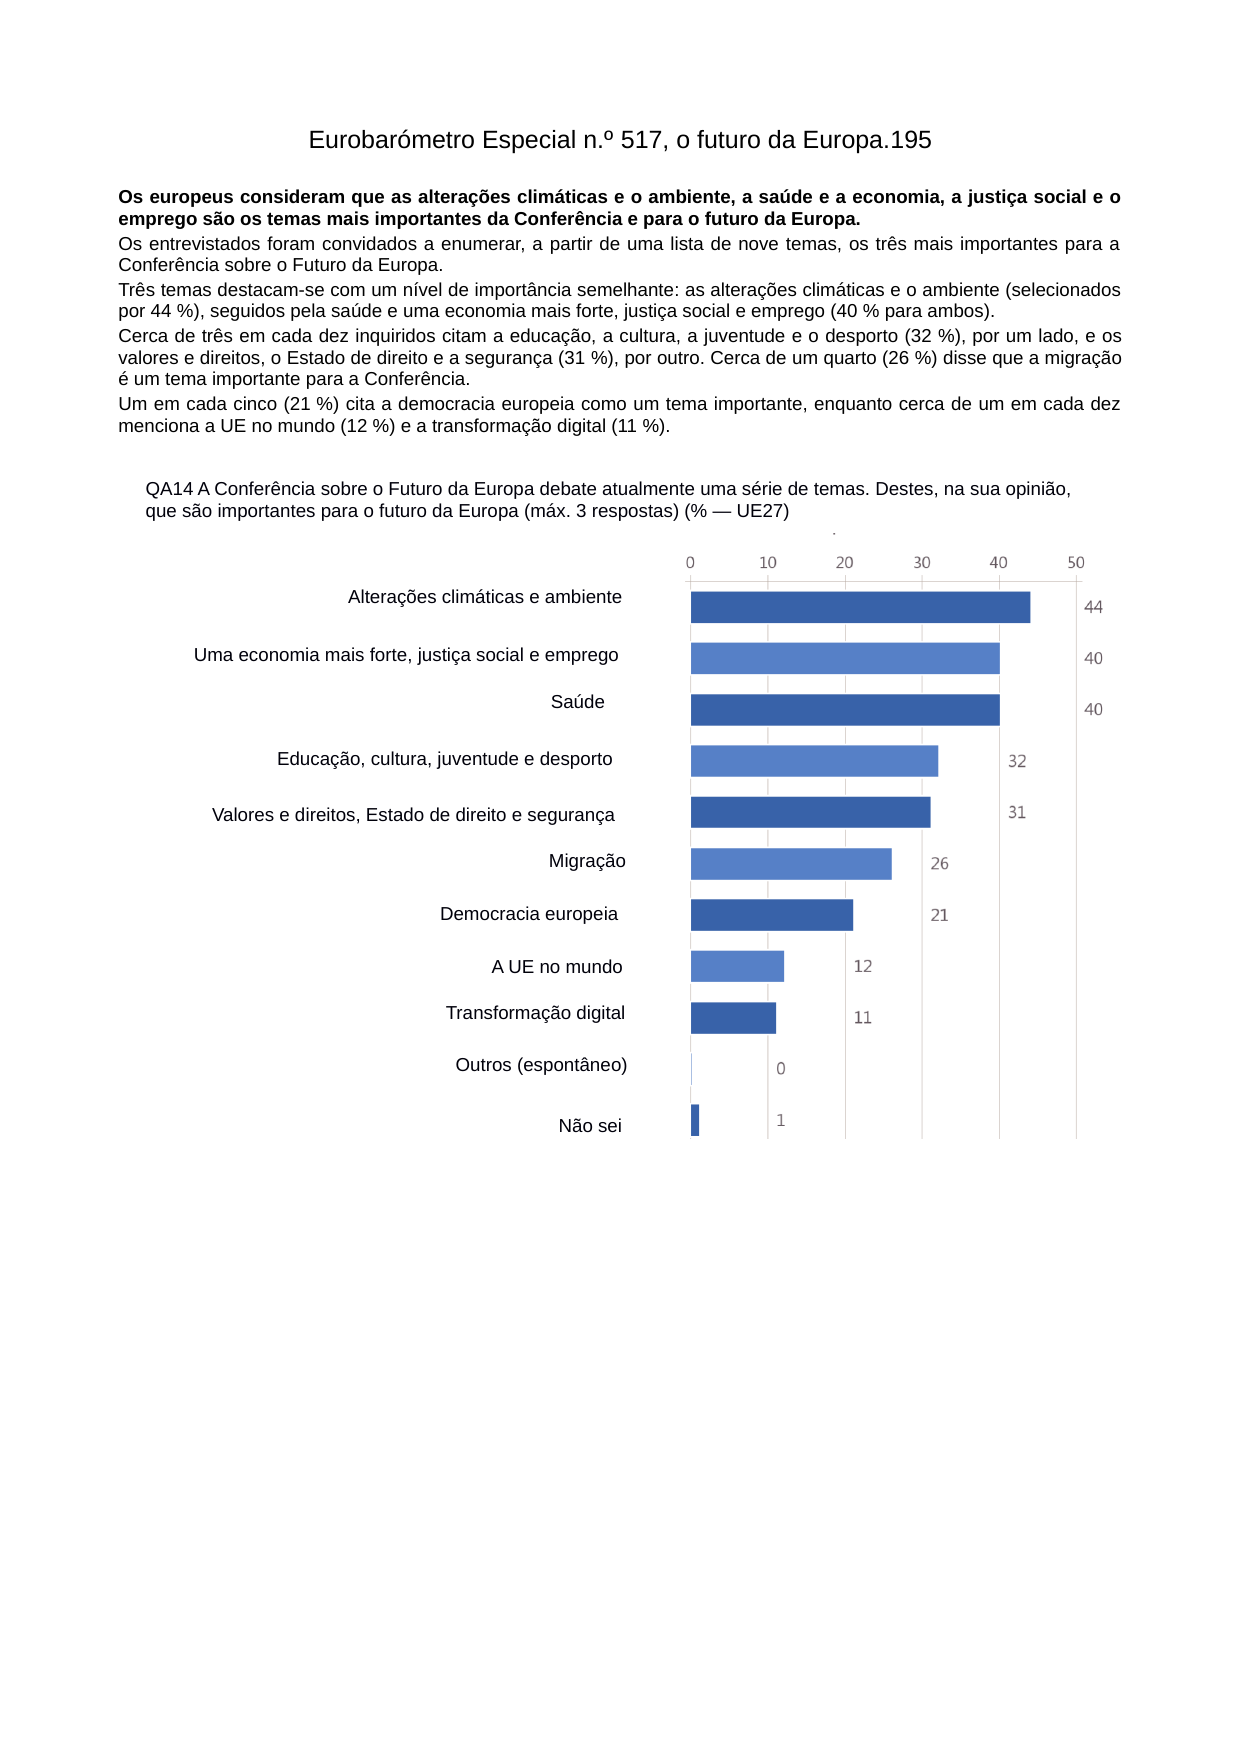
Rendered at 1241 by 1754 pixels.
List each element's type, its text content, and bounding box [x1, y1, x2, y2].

text Três temas destacam-se com um nível de importância semelhante: as alterações climáticas e o ambiente (selecionados por 44 %), seguidos pela saúde e uma economia mais forte, justiça social e emprego (40 % para ambos). [118, 279, 1122, 322]
text Os europeus consideram que as alterações climáticas e o ambiente, a saúde e a economia, a justiça social e o emprego são os temas mais importantes da Conferência e para o futuro da Europa. [118, 186, 1122, 229]
text Os entrevistados foram convidados a enumerar, a partir de uma lista de nove temas, os três mais importantes para a Conferência sobre o Futuro da Europa. [118, 232, 1122, 276]
text Cerca de três em cada dez inquiridos citam a educação, a cultura, a juventude e o desporto (32 %), por um lado, e os valores e direitos, o Estado de direito e a segurança (31 %), por outro. Cerca de um quarto (26 %) disse que a migração é um tema importante para a Conferência. [118, 325, 1122, 390]
picture [682, 533, 1121, 1152]
text Um em cada cinco (21 %) cita a democracia europeia como um tema importante, enquanto cerca de um em cada dez menciona a UE no mundo (12 %) e a transformação digital (11 %). [118, 393, 1122, 436]
